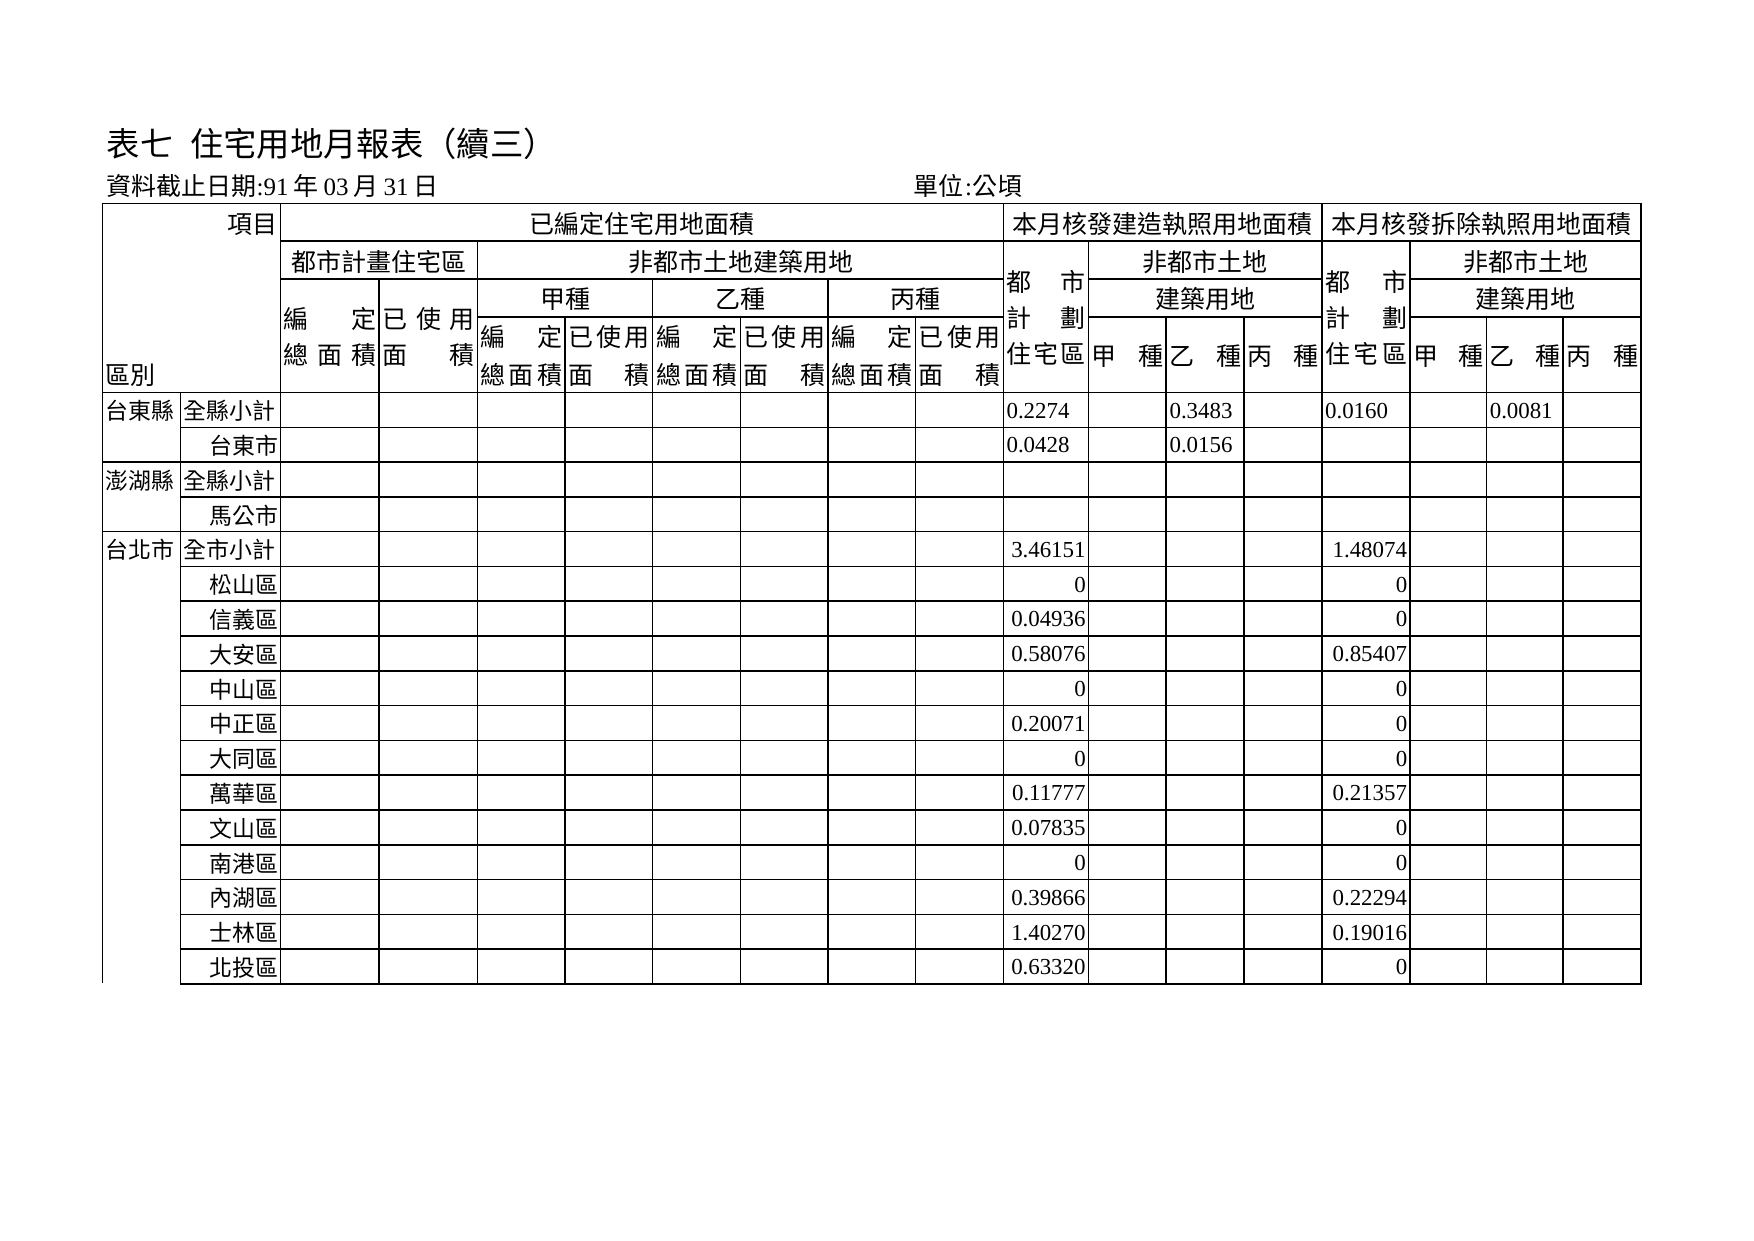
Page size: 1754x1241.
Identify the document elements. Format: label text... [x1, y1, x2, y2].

table_cell 馬公市 [181, 498, 280, 531]
table_cell [196, 240, 280, 278]
table_cell 內湖區 [181, 880, 280, 913]
table_cell 1.40270 [1004, 915, 1088, 948]
table_cell [653, 915, 740, 948]
table_cell [380, 776, 477, 809]
table_cell [741, 950, 827, 983]
table_cell [1411, 741, 1486, 774]
table_cell [380, 567, 477, 600]
table_cell [196, 316, 280, 354]
table_cell [829, 672, 915, 705]
table_cell [1411, 463, 1486, 496]
table_cell [380, 950, 477, 983]
table_cell [566, 463, 652, 496]
table_cell [653, 532, 740, 566]
table_cell [916, 915, 1003, 948]
table_cell [478, 637, 564, 670]
table_cell 面積 [741, 354, 827, 392]
table_cell [380, 706, 477, 739]
table_cell [1245, 706, 1321, 739]
table_cell 0 [1323, 846, 1409, 879]
table_cell [653, 811, 740, 844]
table_cell [1564, 741, 1640, 774]
table_cell [1245, 915, 1321, 948]
table_cell [1004, 498, 1088, 531]
table_cell [1564, 532, 1640, 566]
table_cell 0 [1323, 602, 1409, 635]
table_cell [829, 776, 915, 809]
table_cell [478, 846, 564, 879]
table_cell 0 [1004, 672, 1088, 705]
table_cell [653, 393, 740, 426]
table_cell [1167, 637, 1243, 670]
table_cell 已使用 [916, 318, 1003, 354]
table_cell [478, 567, 564, 600]
table_cell [281, 393, 378, 426]
table_cell [1411, 672, 1486, 705]
table_cell [741, 846, 827, 879]
table_cell 面積 [916, 354, 1003, 392]
table_cell [741, 498, 827, 531]
table_cell [1089, 776, 1165, 809]
table_cell [1245, 463, 1321, 496]
table_cell 0.39866 [1004, 880, 1088, 913]
table_cell [1487, 567, 1562, 600]
table_cell [566, 846, 652, 879]
table_cell [1487, 532, 1562, 566]
table_cell [829, 706, 915, 739]
table_cell [1564, 776, 1640, 809]
table_cell 0.0428 [1004, 428, 1088, 461]
table_cell [1167, 672, 1243, 705]
table_cell 區別 [103, 354, 196, 392]
table_cell [478, 602, 564, 635]
table_cell [829, 393, 915, 426]
table_cell [1004, 463, 1088, 496]
table_cell 0 [1323, 950, 1409, 983]
table_cell [1167, 915, 1243, 948]
table_cell [566, 498, 652, 531]
table_cell 非都市土地建築用地 [478, 242, 1003, 278]
table_cell [1411, 915, 1486, 948]
table_cell [478, 915, 564, 948]
table_cell [1167, 950, 1243, 983]
table_cell [916, 602, 1003, 635]
table_cell [741, 811, 827, 844]
table_cell [380, 532, 477, 566]
table_cell [741, 672, 827, 705]
table_cell [829, 602, 915, 635]
table_cell [1564, 393, 1640, 426]
table_cell [380, 811, 477, 844]
table_cell 台北市 [103, 532, 180, 983]
table_cell [1167, 567, 1243, 600]
table_cell [1323, 463, 1409, 496]
table_cell [1089, 602, 1165, 635]
table_cell [741, 637, 827, 670]
table_cell [1564, 915, 1640, 948]
table_cell [653, 498, 740, 531]
table_cell [916, 428, 1003, 461]
table_cell [478, 776, 564, 809]
table_cell [566, 672, 652, 705]
table_cell 甲種 [1411, 318, 1486, 392]
table_cell 都市 計劃 住宅區 [1004, 242, 1088, 392]
table_cell [478, 393, 564, 426]
table_cell 丙種 [829, 280, 1003, 316]
table_cell 0.0160 [1323, 393, 1409, 426]
table_cell [1487, 428, 1562, 461]
table_cell [1245, 393, 1321, 426]
table_cell [741, 532, 827, 566]
table_cell [1245, 741, 1321, 774]
table_cell [653, 602, 740, 635]
table_cell [916, 567, 1003, 600]
table_cell [478, 706, 564, 739]
table_cell 文山區 [181, 811, 280, 844]
table_cell [281, 463, 378, 496]
table_cell 0.21357 [1323, 776, 1409, 809]
table_cell 0.63320 [1004, 950, 1088, 983]
table_cell [1411, 393, 1486, 426]
table_header 本月核發建造執照用地面積 [1004, 204, 1321, 240]
table_cell [916, 393, 1003, 426]
table_cell 0.07835 [1004, 811, 1088, 844]
table_cell [1089, 498, 1165, 531]
text 表七 住宅用地月報表（續三） [106, 118, 1648, 166]
table_cell [566, 811, 652, 844]
table_cell 0.19016 [1323, 915, 1409, 948]
table_cell [653, 637, 740, 670]
table_cell 0 [1323, 741, 1409, 774]
table_cell [1089, 880, 1165, 913]
table_cell 1.48074 [1323, 532, 1409, 566]
table_cell [281, 811, 378, 844]
table_cell 0 [1004, 846, 1088, 879]
table_cell 士林區 [181, 915, 280, 948]
table_cell 編定 [478, 318, 564, 354]
table_cell [1487, 672, 1562, 705]
table_cell 0 [1323, 567, 1409, 600]
table_cell [1564, 463, 1640, 496]
table_cell [1564, 637, 1640, 670]
table_cell [281, 776, 378, 809]
table_cell 甲種 [478, 280, 652, 316]
table_cell 信義區 [181, 602, 280, 635]
table_cell 北投區 [181, 950, 280, 983]
table_cell [916, 880, 1003, 913]
table_cell [1089, 567, 1165, 600]
table_cell [916, 706, 1003, 739]
table_cell 澎湖縣 [103, 463, 180, 531]
table_cell [1487, 741, 1562, 774]
table_cell [566, 602, 652, 635]
table_cell 0.11777 [1004, 776, 1088, 809]
table_cell [829, 428, 915, 461]
table_cell 編定 [653, 318, 740, 354]
table_cell [916, 741, 1003, 774]
table_cell [478, 741, 564, 774]
table_cell [478, 880, 564, 913]
table_cell 台東縣 [103, 393, 180, 461]
table_cell [1411, 706, 1486, 739]
table_cell [566, 637, 652, 670]
table_cell 0.3483 [1167, 393, 1243, 426]
table_cell [1411, 950, 1486, 983]
table_cell [1564, 567, 1640, 600]
table_cell 中山區 [181, 672, 280, 705]
table_cell [916, 637, 1003, 670]
table_cell 都市 計劃 住宅區 [1323, 242, 1409, 392]
table_cell 松山區 [181, 567, 280, 600]
table_cell 乙種 [1167, 318, 1243, 392]
table_cell [103, 278, 196, 316]
table_cell [380, 741, 477, 774]
table_cell [741, 463, 827, 496]
table_cell 丙種 [1245, 318, 1321, 392]
table_cell 0.2274 [1004, 393, 1088, 426]
table_cell [916, 950, 1003, 983]
table_cell [1245, 428, 1321, 461]
table_cell [380, 463, 477, 496]
table_cell 全縣小計 [181, 393, 280, 426]
table_cell [1245, 498, 1321, 531]
table_cell [1487, 915, 1562, 948]
table_cell 甲種 [1089, 318, 1165, 392]
table_cell 0.58076 [1004, 637, 1088, 670]
table_cell [1487, 706, 1562, 739]
table_cell [478, 463, 564, 496]
table_cell [281, 741, 378, 774]
table_cell [1564, 706, 1640, 739]
table_cell [1564, 880, 1640, 913]
table_cell [916, 776, 1003, 809]
table_cell [281, 846, 378, 879]
table_cell [380, 915, 477, 948]
table_cell [1411, 776, 1486, 809]
table_cell 非都市土地 [1411, 242, 1640, 278]
table_cell [1245, 567, 1321, 600]
table_cell [566, 915, 652, 948]
table_cell [566, 393, 652, 426]
table_cell [1245, 811, 1321, 844]
table_cell [829, 741, 915, 774]
table_cell [653, 428, 740, 461]
table_cell [829, 915, 915, 948]
table_cell [1089, 428, 1165, 461]
table_cell [1167, 532, 1243, 566]
table_cell [196, 278, 280, 316]
table_cell [1089, 637, 1165, 670]
table_cell [1411, 567, 1486, 600]
table_cell [653, 567, 740, 600]
table_cell [741, 428, 827, 461]
table_cell 全市小計 [181, 532, 280, 566]
table_cell 非都市土地 [1089, 242, 1321, 278]
table_cell [1564, 428, 1640, 461]
table_cell [829, 950, 915, 983]
table_cell [1411, 532, 1486, 566]
table_cell [916, 846, 1003, 879]
table_header 項目 [196, 204, 280, 240]
table_cell [1167, 880, 1243, 913]
table_cell [478, 811, 564, 844]
table_cell [1411, 846, 1486, 879]
table_cell [1487, 463, 1562, 496]
table_cell [1089, 741, 1165, 774]
table_cell [1411, 811, 1486, 844]
table_cell [281, 637, 378, 670]
table_cell 全縣小計 [181, 463, 280, 496]
table_cell [1089, 672, 1165, 705]
table_cell [380, 880, 477, 913]
table_cell [1487, 498, 1562, 531]
table_cell [1245, 637, 1321, 670]
table_cell [566, 532, 652, 566]
table_cell [1487, 776, 1562, 809]
table_cell [829, 637, 915, 670]
table_cell [1089, 811, 1165, 844]
table_cell 0 [1323, 672, 1409, 705]
table_cell 建築用地 [1411, 280, 1640, 316]
table_cell [281, 428, 378, 461]
table_cell 3.46151 [1004, 532, 1088, 566]
table_cell [478, 532, 564, 566]
table_cell [566, 776, 652, 809]
table_cell [1167, 776, 1243, 809]
table_cell [281, 602, 378, 635]
table_cell 總面積 [478, 354, 564, 392]
table_cell 0.20071 [1004, 706, 1088, 739]
table_cell [566, 950, 652, 983]
table_cell [1089, 706, 1165, 739]
table_cell [1167, 811, 1243, 844]
table_cell [1411, 637, 1486, 670]
table_cell 台東市 [181, 428, 280, 461]
table_cell [478, 498, 564, 531]
table_cell [653, 706, 740, 739]
table_cell [1564, 672, 1640, 705]
table_cell [741, 915, 827, 948]
table_cell [829, 532, 915, 566]
table_cell [1245, 602, 1321, 635]
table_cell [1487, 846, 1562, 879]
table_cell 大同區 [181, 741, 280, 774]
table_cell [566, 567, 652, 600]
table_cell [1564, 602, 1640, 635]
table_cell 0 [1323, 811, 1409, 844]
table_cell 編定 [829, 318, 915, 354]
table_cell [1411, 880, 1486, 913]
table_cell [281, 498, 378, 531]
table_cell [478, 672, 564, 705]
table_cell [380, 498, 477, 531]
table_header 本月核發拆除執照用地面積 [1323, 204, 1640, 240]
table_cell [653, 846, 740, 879]
table_cell [1323, 428, 1409, 461]
table_cell [916, 463, 1003, 496]
table_cell [1564, 846, 1640, 879]
table_cell [1167, 602, 1243, 635]
table_cell [566, 428, 652, 461]
table_cell [281, 567, 378, 600]
table_cell [653, 776, 740, 809]
table_cell 面積 [566, 354, 652, 392]
table_cell [829, 846, 915, 879]
table_cell [741, 880, 827, 913]
table_cell 都市計畫住宅區 [281, 242, 477, 278]
table_cell [281, 706, 378, 739]
table_cell [1167, 846, 1243, 879]
table_cell [916, 672, 1003, 705]
table_cell [741, 393, 827, 426]
table_cell 0.22294 [1323, 880, 1409, 913]
table_cell [281, 672, 378, 705]
table_cell [653, 741, 740, 774]
table_cell 乙種 [653, 280, 827, 316]
table_cell 乙種 [1487, 318, 1562, 392]
table_cell [1487, 602, 1562, 635]
table_cell [1564, 498, 1640, 531]
table_cell 0 [1004, 567, 1088, 600]
table_cell 丙種 [1564, 318, 1640, 392]
table_cell [1245, 672, 1321, 705]
table_cell [916, 532, 1003, 566]
table_cell [1167, 463, 1243, 496]
table_cell [380, 846, 477, 879]
table_cell [281, 915, 378, 948]
table_cell 已使用 [741, 318, 827, 354]
table_cell [1564, 811, 1640, 844]
table_cell [1245, 776, 1321, 809]
table_cell [380, 428, 477, 461]
table_cell [829, 880, 915, 913]
table_cell [1089, 393, 1165, 426]
table_cell 建築用地 [1089, 280, 1321, 316]
table_cell [1487, 950, 1562, 983]
table_cell 總面積 [829, 354, 915, 392]
table_header 已編定住宅用地面積 [281, 204, 1003, 240]
table_cell [281, 532, 378, 566]
table_cell [1411, 602, 1486, 635]
table_cell [1089, 915, 1165, 948]
table_cell [478, 428, 564, 461]
table_cell [1167, 741, 1243, 774]
table_cell [829, 498, 915, 531]
table_cell [380, 393, 477, 426]
table_cell [380, 637, 477, 670]
table_cell 已使用 [566, 318, 652, 354]
table_cell [829, 811, 915, 844]
table_cell 0.85407 [1323, 637, 1409, 670]
table_cell 0.0081 [1487, 393, 1562, 426]
table_cell [653, 880, 740, 913]
table_cell 總面積 [653, 354, 740, 392]
table_cell [103, 240, 196, 278]
text 資料截止日期:91年03月31日 單位:公頃 [106, 166, 1648, 203]
table_cell [1487, 811, 1562, 844]
table_cell [1245, 880, 1321, 913]
table_cell [1089, 532, 1165, 566]
table_cell [1167, 706, 1243, 739]
table_cell [566, 880, 652, 913]
table_cell [1089, 950, 1165, 983]
table_cell 0 [1004, 741, 1088, 774]
table_cell [653, 950, 740, 983]
table_cell [566, 741, 652, 774]
table_cell 編定 總面積 [281, 280, 378, 392]
table_header [103, 204, 196, 240]
table_cell [1487, 880, 1562, 913]
table_cell [1245, 846, 1321, 879]
table_cell [380, 602, 477, 635]
table_cell [653, 672, 740, 705]
table_cell [829, 567, 915, 600]
table_cell 已使用 面積 [380, 280, 477, 392]
table_cell [566, 706, 652, 739]
table_cell [916, 811, 1003, 844]
table_cell [380, 672, 477, 705]
table_cell [1323, 498, 1409, 531]
table_cell [1245, 532, 1321, 566]
table_cell [1487, 637, 1562, 670]
table_cell 中正區 [181, 706, 280, 739]
table_cell [196, 354, 280, 392]
table_cell [1411, 428, 1486, 461]
table_cell [103, 316, 196, 354]
table_cell [653, 463, 740, 496]
table_cell [1167, 498, 1243, 531]
table_cell 0.04936 [1004, 602, 1088, 635]
table_cell [829, 463, 915, 496]
table_cell 0.0156 [1167, 428, 1243, 461]
table_cell [281, 950, 378, 983]
table_cell [916, 498, 1003, 531]
table_cell 南港區 [181, 846, 280, 879]
table_cell [741, 741, 827, 774]
table_cell [741, 776, 827, 809]
table_cell [741, 602, 827, 635]
table_cell [741, 706, 827, 739]
table_cell 大安區 [181, 637, 280, 670]
table_cell 萬華區 [181, 776, 280, 809]
table_cell [1411, 498, 1486, 531]
table_cell [1089, 846, 1165, 879]
table_cell [1564, 950, 1640, 983]
table_cell [281, 880, 378, 913]
table_cell [1089, 463, 1165, 496]
table_cell 0 [1323, 706, 1409, 739]
table_cell [478, 950, 564, 983]
table_cell [741, 567, 827, 600]
table_cell [1245, 950, 1321, 983]
